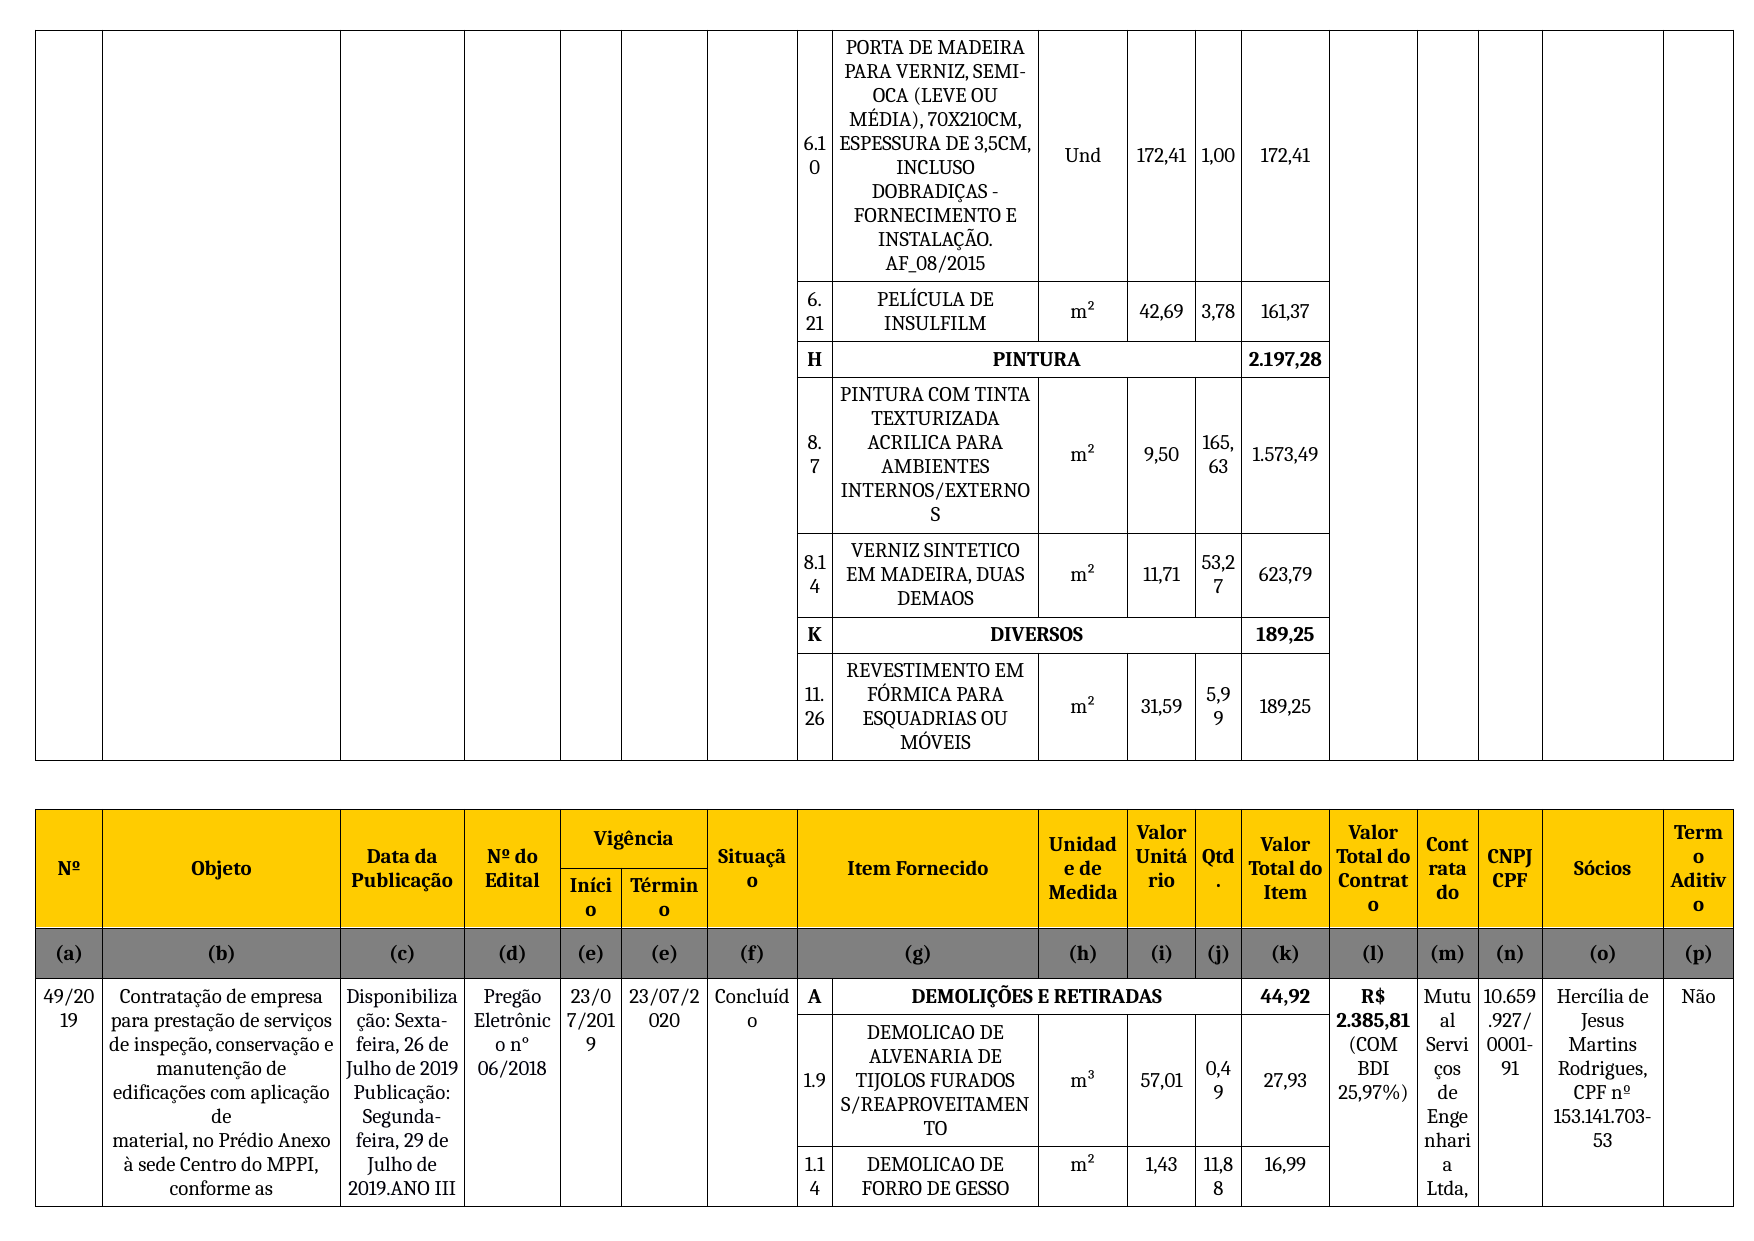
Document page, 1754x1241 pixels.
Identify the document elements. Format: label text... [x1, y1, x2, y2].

table_header Valor Total do Item [1242, 810, 1329, 927]
table_header Valor Total do Contrato [1330, 810, 1417, 927]
table_cell (g) [798, 929, 1038, 978]
table_cell m³ [1039, 1015, 1127, 1146]
table_cell (b) [103, 929, 340, 978]
table_cell A [798, 979, 832, 1014]
table_cell (n) [1479, 929, 1542, 978]
table_cell 1,43 [1128, 1147, 1195, 1206]
table_cell 6.10 [798, 31, 832, 281]
table_cell (e) [622, 929, 707, 978]
table_header CNPJ CPF [1479, 810, 1542, 927]
table_cell VERNIZ SINTETICO EM MADEIRA, DUAS DEMAOS [833, 534, 1038, 616]
table_cell m² [1039, 378, 1127, 533]
table_cell 11.26 [798, 654, 832, 760]
table_cell (l) [1330, 929, 1417, 978]
table_header Qtd. [1196, 810, 1241, 927]
table_cell 8.7 [798, 378, 832, 533]
table_cell (h) [1039, 929, 1127, 978]
table_cell 1.14 [798, 1147, 832, 1206]
table_cell H [798, 342, 832, 377]
table_cell REVESTIMENTO EM FÓRMICA PARA ESQUADRIAS OU MÓVEIS [833, 654, 1038, 760]
table_header Nº [36, 810, 102, 927]
table_cell 172,41 [1242, 31, 1329, 281]
table_cell 5,99 [1196, 654, 1241, 760]
table_cell Término [622, 869, 707, 927]
table_header Unidade de Medida [1039, 810, 1127, 927]
table_cell (a) [36, 929, 102, 978]
table_cell [36, 31, 102, 760]
table_cell [341, 31, 464, 760]
table_cell [622, 31, 707, 760]
table_header Item Fornecido [798, 810, 1038, 927]
table_cell 27,93 [1242, 1015, 1329, 1146]
table_cell m² [1039, 1147, 1127, 1206]
table_cell 23/07/2020 [622, 979, 707, 1206]
table_cell (c) [341, 929, 464, 978]
table_cell 1,00 [1196, 31, 1241, 281]
table_header Contratado [1418, 810, 1478, 927]
table_header Data da Publicação [341, 810, 464, 927]
table_cell 11,88 [1196, 1147, 1241, 1206]
table_cell 23/07/2019 [561, 979, 621, 1206]
table_cell Hercília de Jesus Martins Rodrigues, CPF nº 153.141.703-53 [1543, 979, 1663, 1206]
table_cell 623,79 [1242, 534, 1329, 616]
table_cell (f) [708, 929, 797, 978]
table_cell 11,71 [1128, 534, 1195, 616]
table_cell 31,59 [1128, 654, 1195, 760]
table_cell 2.197,28 [1242, 342, 1329, 377]
table_header Nº do Edital [465, 810, 560, 927]
table_cell [1330, 31, 1417, 760]
table_header Objeto [103, 810, 340, 927]
table_cell DEMOLICAO DE FORRO DE GESSO [833, 1147, 1038, 1206]
table_cell [465, 31, 560, 760]
table_cell 9,50 [1128, 378, 1195, 533]
table_header Situação [708, 810, 797, 927]
table_cell PINTURA [833, 342, 1241, 377]
table_cell Concluído [708, 979, 797, 1206]
table_cell Não [1664, 979, 1733, 1206]
table_cell 10.659.927/0001-91 [1479, 979, 1542, 1206]
table_header Sócios [1543, 810, 1663, 927]
table_cell 189,25 [1242, 654, 1329, 760]
table_cell m² [1039, 534, 1127, 616]
table_cell Disponibilização: Sexta-feira, 26 de Julho de 2019 Publicação: Segunda-feira, 29 de Julho de 2019.ANO III [341, 979, 464, 1206]
table_cell m² [1039, 282, 1127, 341]
table_cell 189,25 [1242, 618, 1329, 652]
table_header Termo Aditivo [1664, 810, 1733, 927]
table_cell (o) [1543, 929, 1663, 978]
table_cell 6.21 [798, 282, 832, 341]
table_cell [1418, 31, 1478, 760]
table_cell 8.14 [798, 534, 832, 616]
table_cell 0,49 [1196, 1015, 1241, 1146]
table_cell PINTURA COM TINTA TEXTURIZADA ACRILICA PARA AMBIENTES INTERNOS/EXTERNOS [833, 378, 1038, 533]
table_header Valor Unitário [1128, 810, 1195, 927]
table_cell 165,63 [1196, 378, 1241, 533]
table_cell (d) [465, 929, 560, 978]
table_cell Pregão Eletrônico n° 06/2018 [465, 979, 560, 1206]
table_cell [1479, 31, 1542, 760]
table_cell DEMOLICAO DE ALVENARIA DE TIJOLOS FURADOS S/REAPROVEITAMENTO [833, 1015, 1038, 1146]
table_cell DEMOLIÇÕES E RETIRADAS [833, 979, 1241, 1014]
table_cell PORTA DE MADEIRA PARA VERNIZ, SEMI-OCA (LEVE OU MÉDIA), 70X210CM, ESPESSURA DE 3,5CM, INCLUSO DOBRADIÇAS - FORNECIMENTO E INSTALAÇÃO. AF_08/2015 [833, 31, 1038, 281]
table_cell K [798, 618, 832, 652]
table_cell 42,69 [1128, 282, 1195, 341]
table_cell m² [1039, 654, 1127, 760]
table_cell (e) [561, 929, 621, 978]
table_cell [1664, 31, 1733, 760]
table_cell (j) [1196, 929, 1241, 978]
table_cell (i) [1128, 929, 1195, 978]
table_cell Contratação de empresa para prestação de serviços de inspeção, conservação e manutenção de edificações com aplicação de material, no Prédio Anexo à sede Centro do MPPI, conforme as [103, 979, 340, 1206]
table_cell PELÍCULA DE INSULFILM [833, 282, 1038, 341]
table_cell 53,27 [1196, 534, 1241, 616]
table_cell 1.573,49 [1242, 378, 1329, 533]
table_cell [708, 31, 797, 760]
table_cell [561, 31, 621, 760]
table_cell 57,01 [1128, 1015, 1195, 1146]
table_cell (k) [1242, 929, 1329, 978]
table_cell Início [561, 869, 621, 927]
table_cell Und [1039, 31, 1127, 281]
table_cell 3,78 [1196, 282, 1241, 341]
table_cell 1.9 [798, 1015, 832, 1146]
table_cell 16,99 [1242, 1147, 1329, 1206]
table_cell 44,92 [1242, 979, 1329, 1014]
table_cell 172,41 [1128, 31, 1195, 281]
table_cell (p) [1664, 929, 1733, 978]
table_cell 161,37 [1242, 282, 1329, 341]
table_cell [103, 31, 340, 760]
table_cell Mutual Serviços de Engenharia Ltda, [1418, 979, 1478, 1206]
table_cell R$ 2.385,81(COM BDI 25,97%) [1330, 979, 1417, 1206]
table_cell DIVERSOS [833, 618, 1241, 652]
table_header Vigência [561, 810, 707, 868]
table_cell 49/2019 [36, 979, 102, 1206]
table_cell (m) [1418, 929, 1478, 978]
table_cell [1543, 31, 1663, 760]
